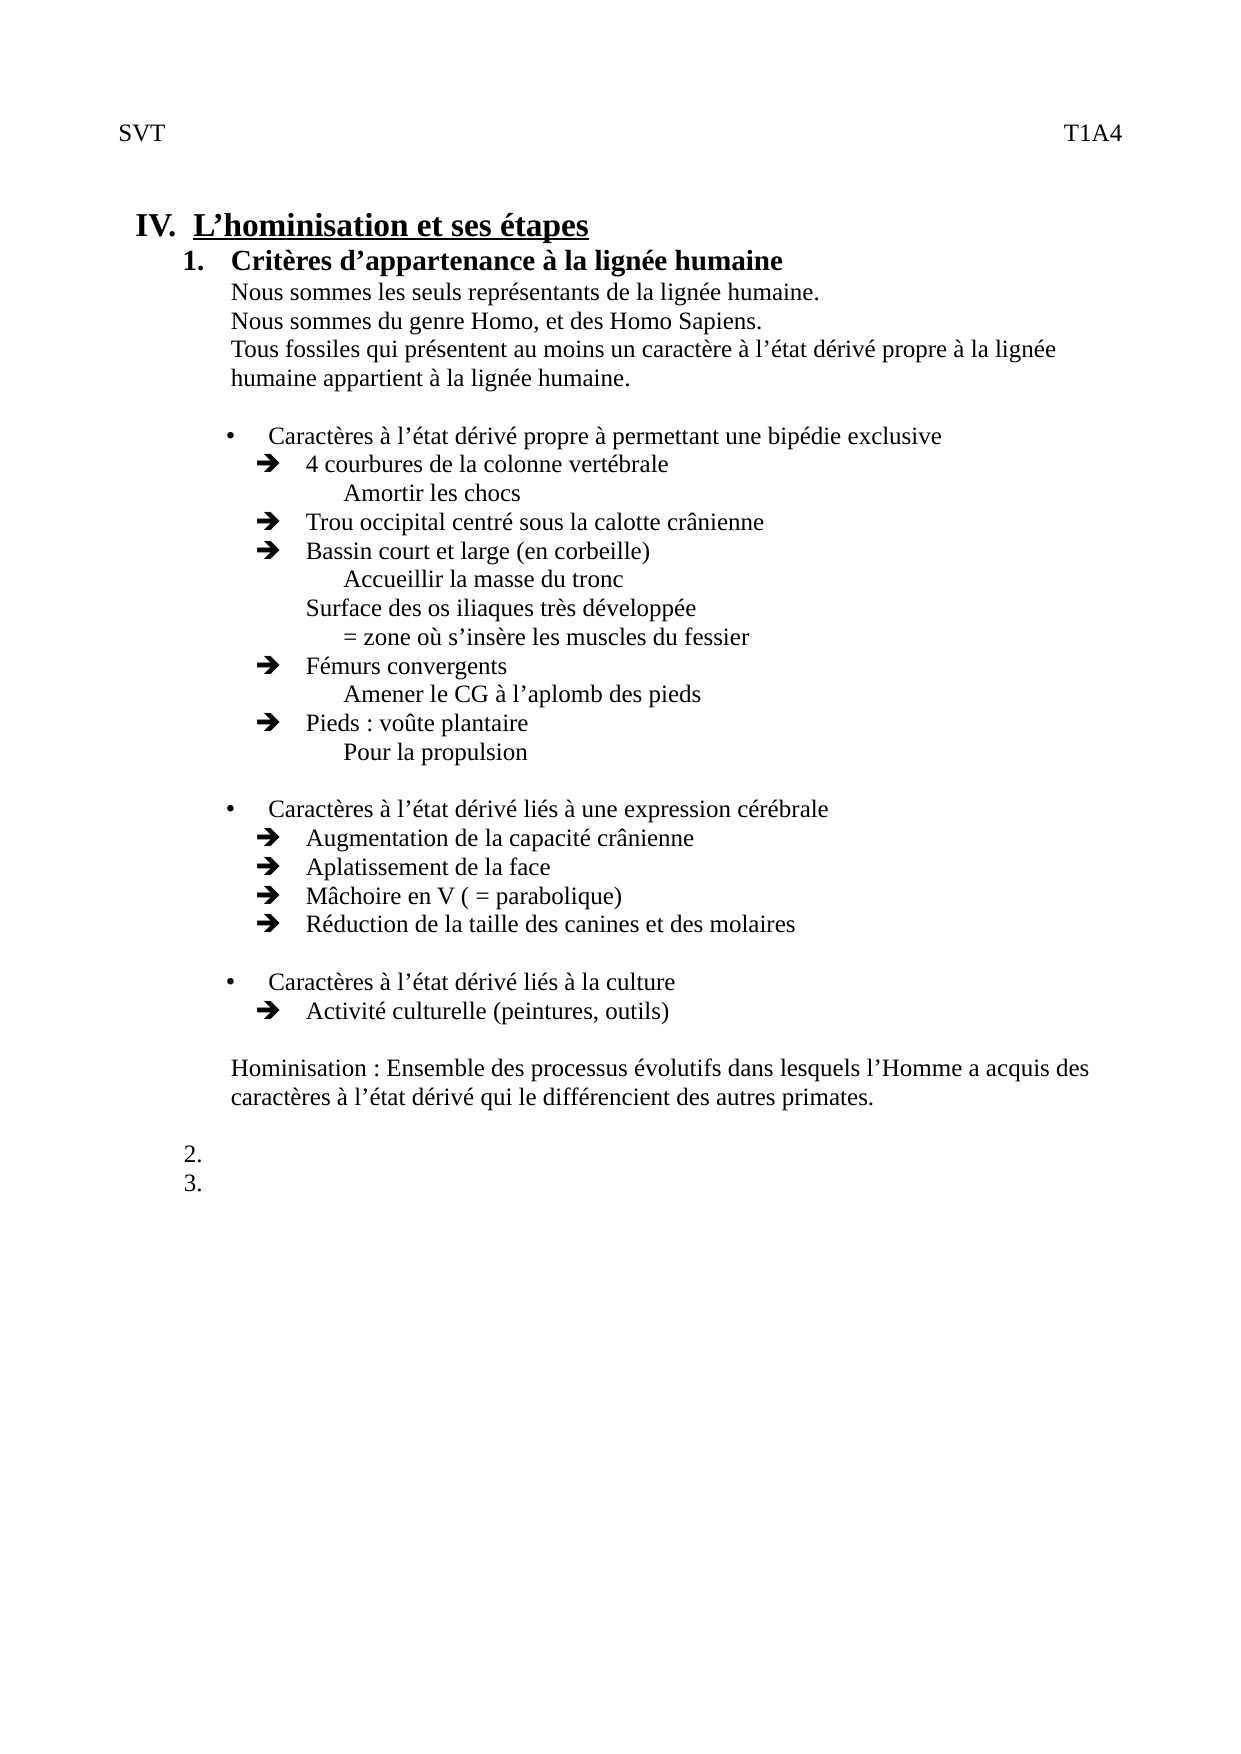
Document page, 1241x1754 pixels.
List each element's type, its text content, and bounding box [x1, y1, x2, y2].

list Augmentation de la capacité crânienne [268, 823, 1122, 852]
list Mâchoire en V ( = parabolique) [268, 881, 1122, 909]
list Hominisation : Ensemble des processus évolutifs dans lesquels l’Homme a acquis des caractères à l’état dérivé qui le différencient des autres primates. [193, 1053, 1122, 1111]
list Amortir les chocs [306, 478, 1122, 507]
list Nous sommes du genre Homo, et des Homo Sapiens. [193, 306, 1122, 334]
list Pieds : voûte plantaire [268, 708, 1122, 737]
list = zone où s’insère les muscles du fessier [306, 622, 1122, 651]
list Tous fossiles qui présentent au moins un caractère à l’état dérivé propre à la lignée humaine appartient à la lignée humaine. [193, 334, 1122, 392]
list Activité culturelle (peintures, outils) [268, 996, 1122, 1024]
list Caractères à l’état dérivé liés à la culture [231, 967, 1122, 996]
list 4 courbures de la colonne vertébrale [268, 449, 1122, 478]
list Bassin court et large (en corbeille) [268, 536, 1122, 564]
list Réduction de la taille des canines et des molaires [268, 909, 1122, 938]
list Amener le CG à l’aplomb des pieds [306, 679, 1122, 708]
list Surface des os iliaques très développée [268, 593, 1122, 622]
list Nous sommes les seuls représentants de la lignée humaine. [193, 277, 1122, 306]
list Aplatissement de la face [268, 852, 1122, 881]
list Trou occipital centré sous la calotte crânienne [268, 507, 1122, 536]
list Pour la propulsion [306, 737, 1122, 766]
list Accueillir la masse du tronc [306, 564, 1122, 593]
list L’hominisation et ses étapes [156, 205, 1122, 243]
list Caractères à l’état dérivé liés à une expression cérébrale [231, 794, 1122, 823]
list Critères d’appartenance à la lignée humaine [193, 243, 1122, 277]
list Fémurs convergents [268, 651, 1122, 679]
list Caractères à l’état dérivé propre à permettant une bipédie exclusive [231, 421, 1122, 449]
